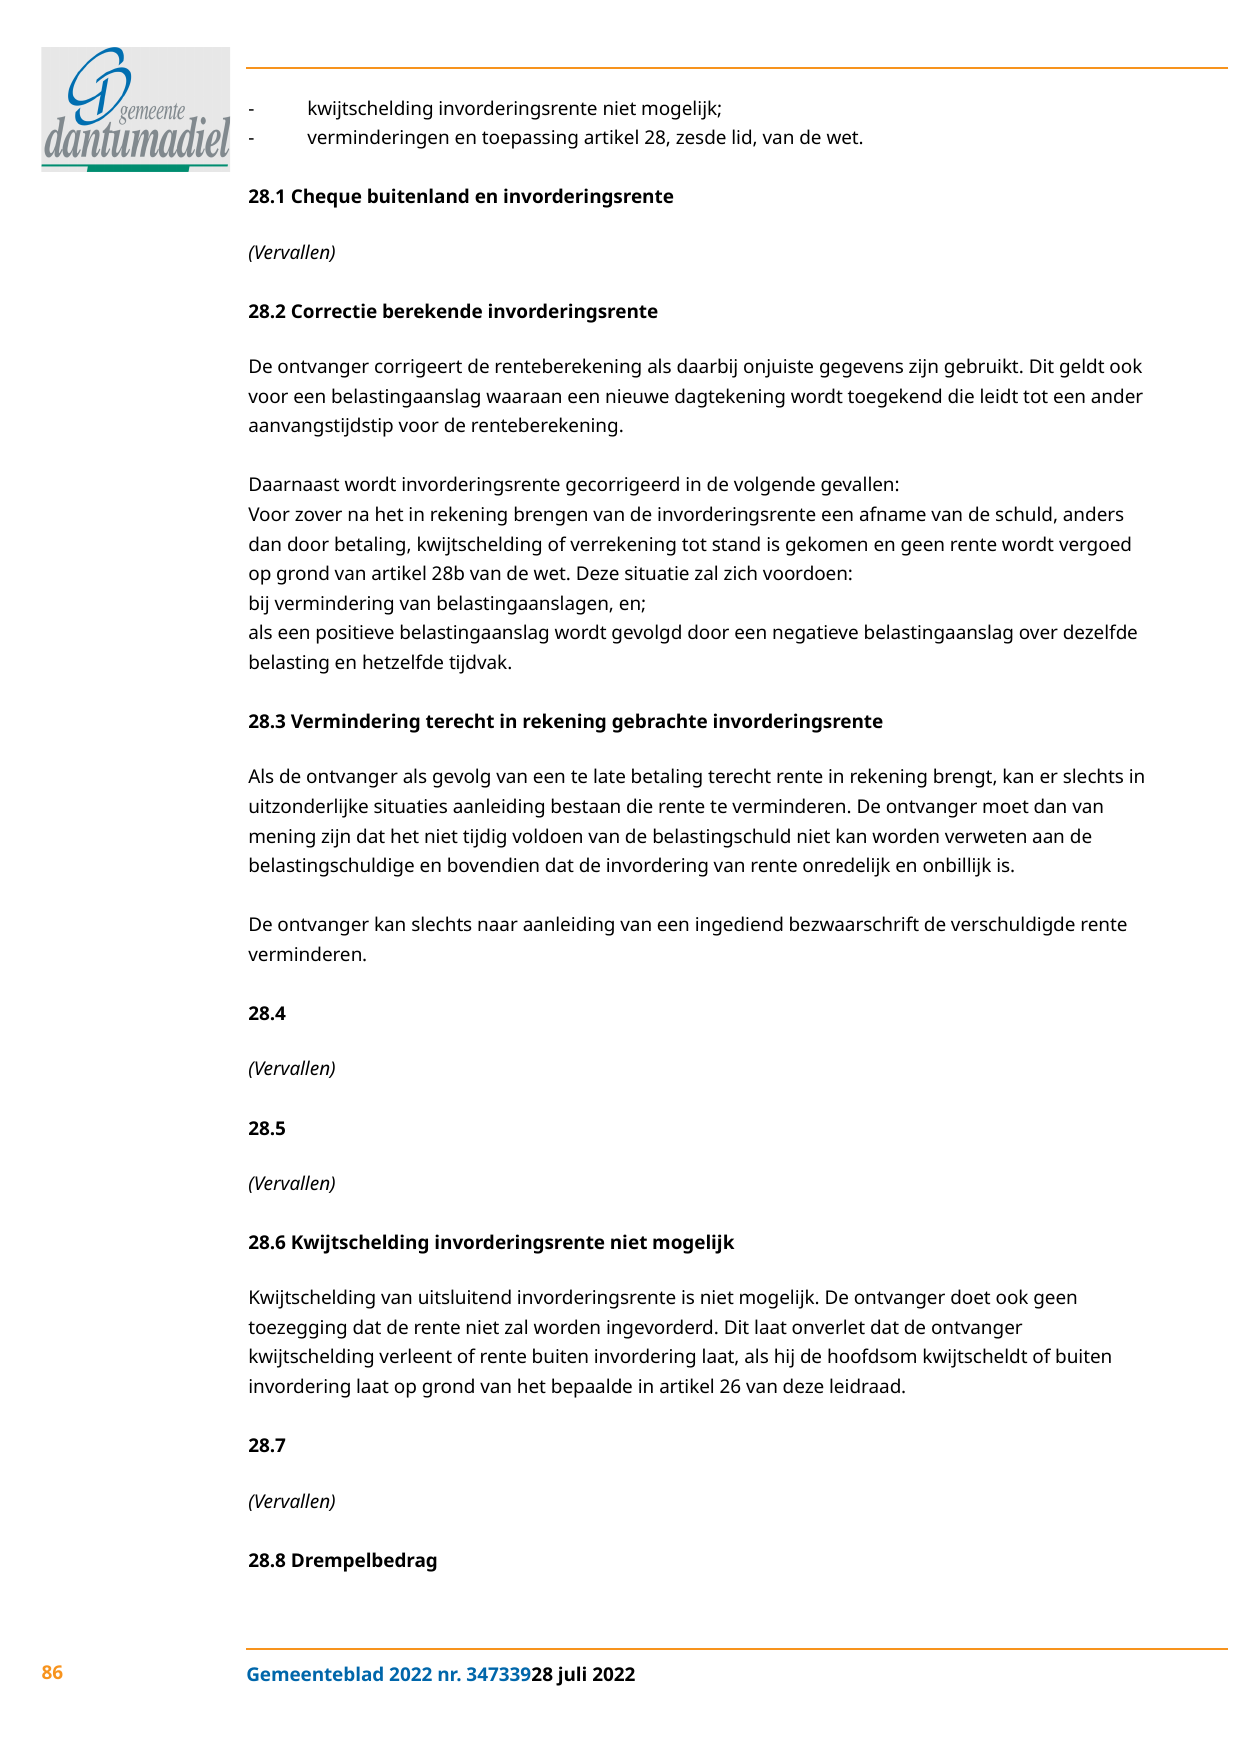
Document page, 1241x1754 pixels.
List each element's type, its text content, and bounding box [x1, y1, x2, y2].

text 28.2 Correctie berekende invorderingsrente [248, 298, 1152, 324]
text (Vervallen) [248, 239, 1152, 264]
text Als de ontvanger als gevolg van een te late betaling terecht rente in rekening brengt, kan er slechts in uitzonderlijke situaties aanleiding bestaan die rente te verminderen. De ontvanger moet dan van mening zijn dat het niet tijdig voldoen van de belastingschuld niet kan worden verweten aan de belastingschuldige en bovendien dat de invordering van rente onredelijk en onbillijk is. [248, 764, 1152, 878]
text Voor zover na het in rekening brengen van de invorderingsrente een afname van de schuld, anders dan door betaling, kwijtschelding of verrekening tot stand is gekomen en geen rente wordt vergoed op grond van artikel 28b van de wet. Deze situatie zal zich voordoen: [248, 501, 1152, 586]
text 28.8 Drempelbedrag [248, 1547, 1152, 1573]
text (Vervallen) [248, 1488, 1152, 1513]
text bij vermindering van belastingaanslagen, en; [248, 590, 1152, 616]
text (Vervallen) [248, 1170, 1152, 1196]
text 28.6 Kwijtschelding invorderingsrente niet mogelijk [248, 1229, 1152, 1255]
text (Vervallen) [248, 1056, 1152, 1081]
text Daarnaast wordt invorderingsrente gecorrigeerd in de volgende gevallen: [248, 472, 1152, 497]
text 28.1 Cheque buitenland en invorderingsrente [248, 183, 1152, 209]
text als een positieve belastingaanslag wordt gevolgd door een negatieve belastingaanslag over dezelfde belasting en hetzelfde tijdvak. [248, 619, 1152, 675]
text Kwijtschelding van uitsluitend invorderingsrente is niet mogelijk. De ontvanger doet ook geen toezegging dat de rente niet zal worden ingevorderd. Dit laat onverlet dat de ontvanger kwijtschelding verleent of rente buiten invordering laat, als hij de hoofdsom kwijtscheldt of buiten invordering laat op grond van het bepaalde in artikel 26 van deze leidraad. [248, 1284, 1152, 1399]
text 28.4 [248, 1000, 1152, 1026]
list kwijtschelding invorderingsrente niet mogelijk; [248, 95, 1152, 121]
text 28.3 Vermindering terecht in rekening gebrachte invorderingsrente [248, 708, 1152, 734]
picture [41, 47, 231, 172]
text De ontvanger kan slechts naar aanleiding van een ingediend bezwaarschrift de verschuldigde rente verminderen. [248, 912, 1152, 967]
text 28.7 [248, 1432, 1152, 1458]
list verminderingen en toepassing artikel 28, zesde lid, van de wet. [248, 124, 1152, 150]
text De ontvanger corrigeert de renteberekening als daarbij onjuiste gegevens zijn gebruikt. Dit geldt ook voor een belastingaanslag waaraan een nieuwe dagtekening wordt toegekend die leidt tot een ander aanvangstijdstip voor de renteberekening. [248, 353, 1152, 438]
text 28.5 [248, 1115, 1152, 1141]
